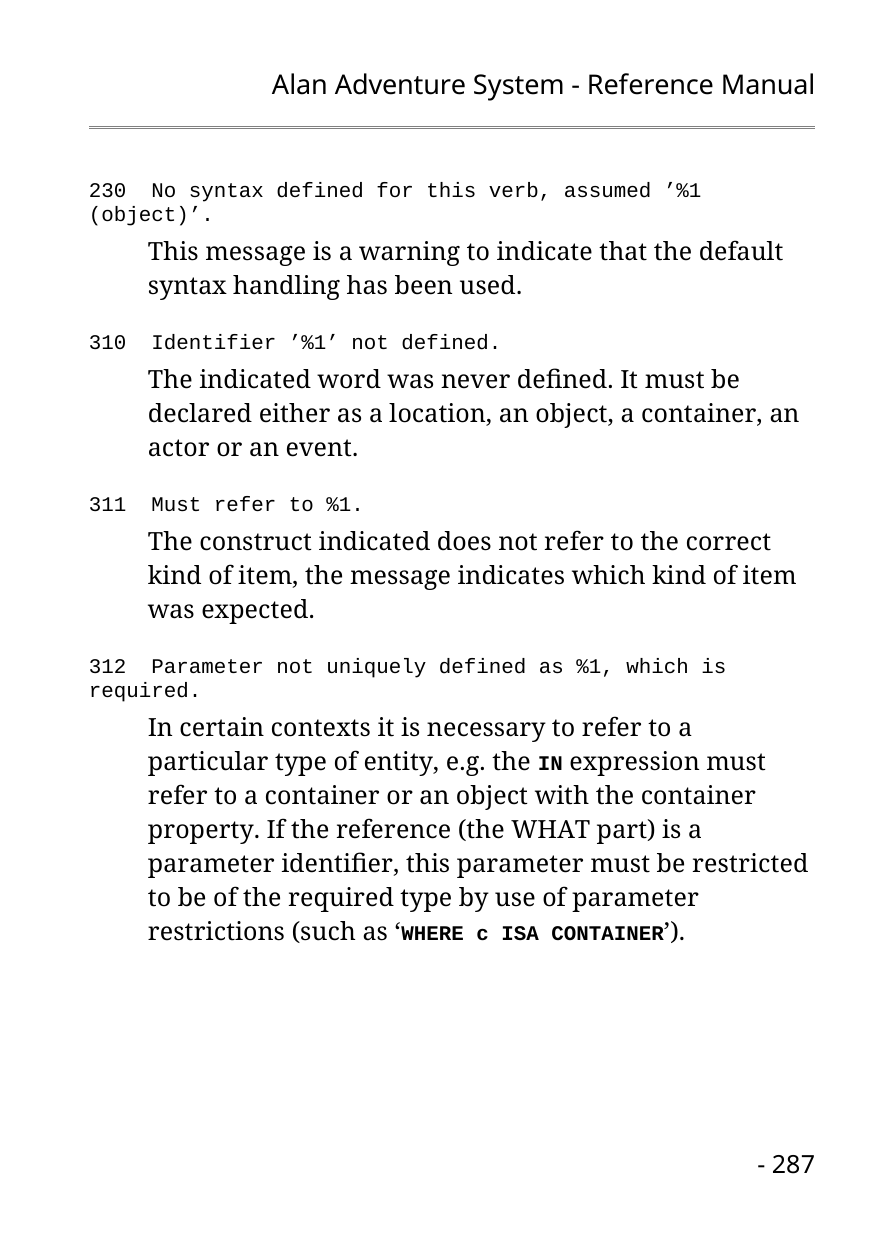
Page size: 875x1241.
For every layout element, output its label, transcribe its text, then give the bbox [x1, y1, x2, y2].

text 312 Parameter not uniquely defined as %1, which is required. [88, 656, 815, 704]
text The indicated word was never defined. It must be declared either as a location, an object, a container, an actor or an event. [148, 362, 815, 464]
text 230 No syntax defined for this verb, assumed ’%1 (object)’. [88, 180, 815, 228]
text 311 Must refer to %1. [88, 494, 815, 518]
text In certain contexts it is necessary to refer to a particular type of entity, e.g. the IN expression must refer to a container or an object with the container property. If the reference (the WHAT part) is a parameter identifier, this parameter must be restricted to be of the required type by use of parameter restrictions (such as ‘WHERE c ISA CONTAIN­ER’). [148, 710, 815, 948]
text 310 Identifier ’%1’ not defined. [88, 332, 815, 356]
text The construct indicated does not refer to the correct kind of item, the message indicates which kind of item was expected. [148, 524, 815, 626]
text This message is a warning to indicate that the default syntax handling has been used. [148, 234, 815, 302]
